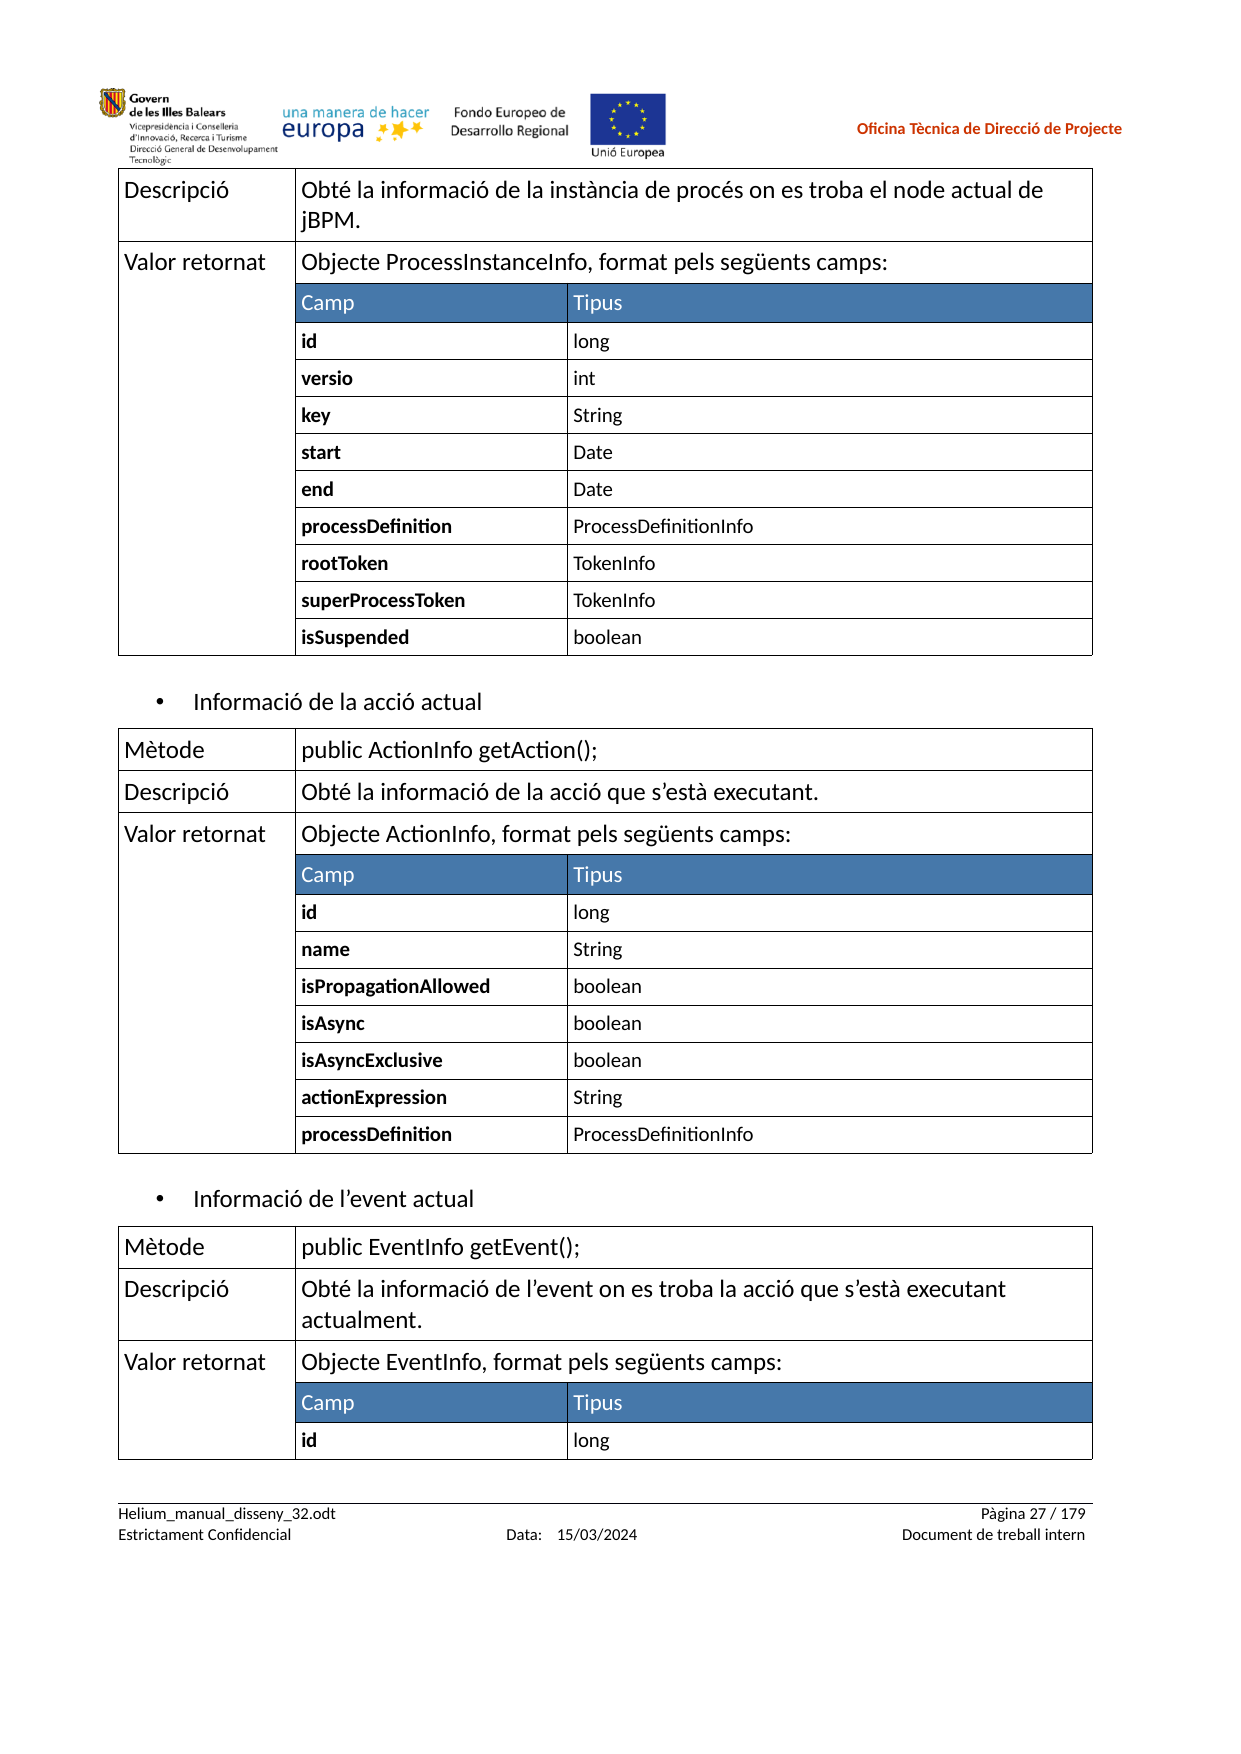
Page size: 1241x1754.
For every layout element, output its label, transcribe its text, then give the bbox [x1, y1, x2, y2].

table_cell Camp [296, 1383, 567, 1422]
table_cell TokenInfo [568, 545, 1092, 581]
table_cell Date [568, 434, 1092, 470]
table_cell Obté la informació de l’event on es troba la acció que s’està executant actualment. [296, 1269, 1092, 1340]
table_cell long [568, 323, 1092, 359]
table_header public ActionInfo getAction(); [296, 729, 1092, 770]
table_header public EventInfo getEvent(); [296, 1227, 1092, 1268]
table_cell processDefinition [296, 1117, 567, 1153]
table_cell Objecte ProcessInstanceInfo, format pels següents camps: [296, 242, 1092, 283]
list Informació de la acció actual [156, 686, 1122, 716]
table_cell String [568, 932, 1092, 968]
table_cell isPropagationAllowed [296, 969, 567, 1005]
table_cell Valor retornat [119, 1341, 295, 1459]
table_cell key [296, 397, 567, 433]
table_cell Obté la informació de la instància de procés on es troba el node actual de jBPM. [296, 169, 1092, 241]
table_cell Camp [296, 284, 567, 322]
table_cell start [296, 434, 567, 470]
table_cell isAsyncExclusive [296, 1043, 567, 1079]
table_cell id [296, 895, 567, 931]
table_cell int [568, 360, 1092, 396]
table_cell end [296, 471, 567, 507]
table_cell Date [568, 471, 1092, 507]
table_cell id [296, 323, 567, 359]
table_cell id [296, 1423, 567, 1459]
table_cell superProcessToken [296, 582, 567, 618]
table_cell Objecte ActionInfo, format pels següents camps: [296, 813, 1092, 854]
table_cell Objecte EventInfo, format pels següents camps: [296, 1341, 1092, 1382]
table_cell Valor retornat [119, 813, 295, 1153]
table_header Mètode [119, 1227, 295, 1268]
table_cell long [568, 1423, 1092, 1459]
table_cell ProcessDefinitionInfo [568, 1117, 1092, 1153]
table_cell boolean [568, 1006, 1092, 1042]
table_cell versio [296, 360, 567, 396]
table_cell isSuspended [296, 619, 567, 655]
table_cell Descripció [119, 169, 295, 241]
list Informació de l’event actual [156, 1183, 1122, 1214]
table_cell boolean [568, 969, 1092, 1005]
table_cell actionExpression [296, 1080, 567, 1116]
table_cell Tipus [568, 284, 1092, 322]
table_cell processDefinition [296, 508, 567, 544]
table_cell Tipus [568, 855, 1092, 894]
table_cell TokenInfo [568, 582, 1092, 618]
table_cell rootToken [296, 545, 567, 581]
table_cell boolean [568, 619, 1092, 655]
table_cell Obté la informació de la acció que s’està executant. [296, 771, 1092, 812]
picture [99, 87, 668, 166]
table_cell Descripció [119, 1269, 295, 1340]
table_cell String [568, 397, 1092, 433]
table_cell boolean [568, 1043, 1092, 1079]
table_cell Descripció [119, 771, 295, 812]
table_cell long [568, 895, 1092, 931]
table_cell ProcessDefinitionInfo [568, 508, 1092, 544]
table_cell isAsync [296, 1006, 567, 1042]
table_cell Tipus [568, 1383, 1092, 1422]
table_cell String [568, 1080, 1092, 1116]
table_cell Valor retornat [119, 242, 295, 655]
table_header Mètode [119, 729, 295, 770]
table_cell Camp [296, 855, 567, 894]
table_cell name [296, 932, 567, 968]
